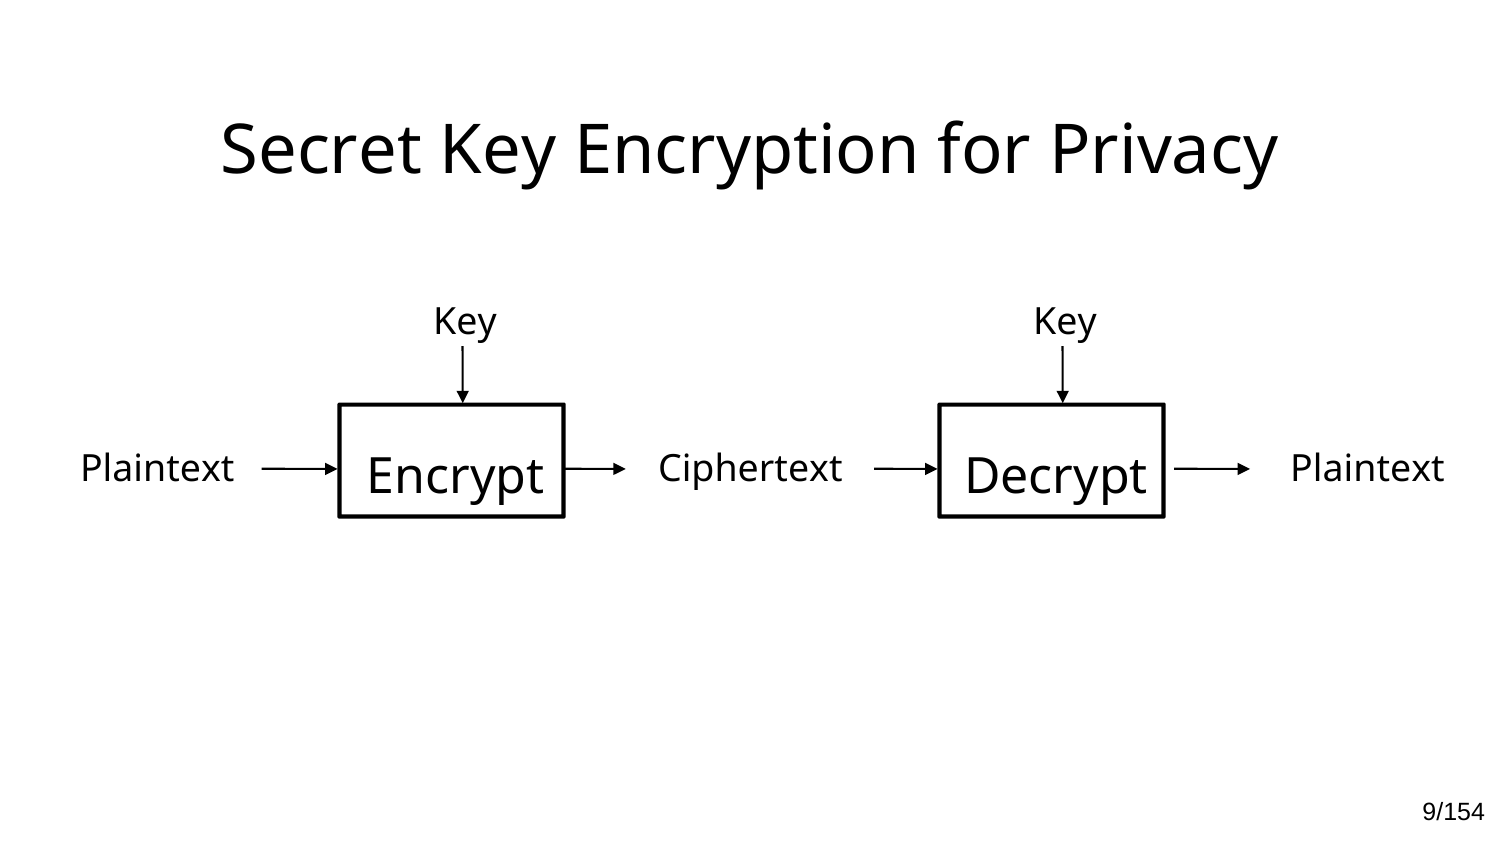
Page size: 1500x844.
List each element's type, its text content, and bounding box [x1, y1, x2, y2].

text_box Decrypt [948, 435, 1164, 512]
text_box Plaintext [64, 435, 250, 497]
text_box Ciphertext [642, 435, 858, 497]
title Secret Key Encryption for Privacy [112, 54, 1388, 237]
text_box Key [418, 288, 513, 350]
text_box Plaintext [1275, 435, 1460, 497]
text_box Encrypt [351, 435, 560, 512]
text_box [339, 404, 564, 517]
text_box Key [1018, 288, 1113, 350]
text_box [939, 404, 1164, 517]
